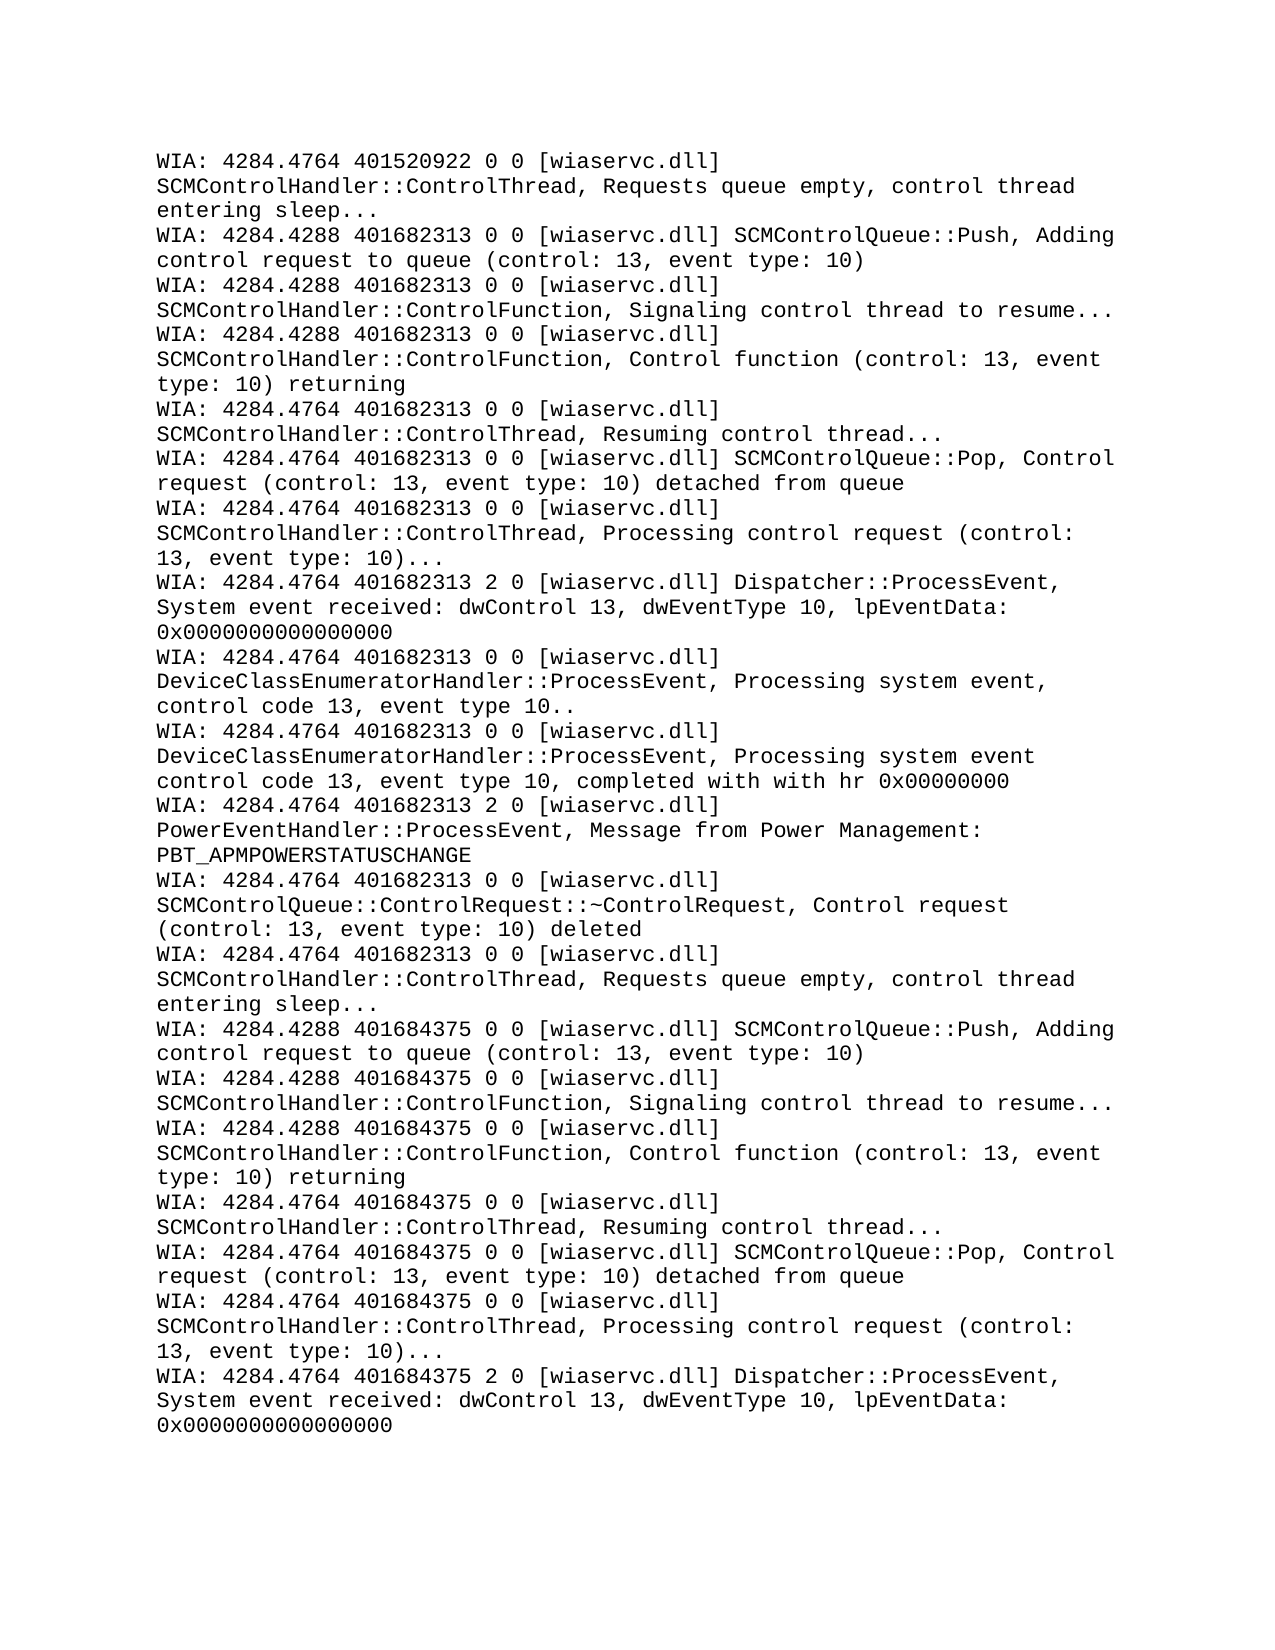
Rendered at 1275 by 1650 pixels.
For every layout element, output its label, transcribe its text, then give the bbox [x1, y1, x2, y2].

text WIA: 4284.4764 401682313 0 0 [wiaservc.dll] SCMControlQueue::ControlRequest::~ControlRequest, Control request (control: 13, event type: 10) deleted [156, 869, 1118, 943]
text WIA: 4284.4288 401684375 0 0 [wiaservc.dll] SCMControlHandler::ControlFunction, Control function (control: 13, event type: 10) returning [156, 1117, 1118, 1191]
text WIA: 4284.4288 401684375 0 0 [wiaservc.dll] SCMControlQueue::Push, Adding control request to queue (control: 13, event type: 10) [156, 1018, 1118, 1067]
text WIA: 4284.4764 401684375 0 0 [wiaservc.dll] SCMControlHandler::ControlThread, Resuming control thread... [156, 1191, 1118, 1241]
text WIA: 4284.4764 401682313 2 0 [wiaservc.dll] Dispatcher::ProcessEvent, System event received: dwControl 13, dwEventType 10, lpEventData: 0x0000000000000000 [156, 571, 1118, 646]
text WIA: 4284.4288 401682313 0 0 [wiaservc.dll] SCMControlQueue::Push, Adding control request to queue (control: 13, event type: 10) [156, 224, 1118, 274]
text WIA: 4284.4764 401682313 0 0 [wiaservc.dll] DeviceClassEnumeratorHandler::ProcessEvent, Processing system event, control code 13, event type 10.. [156, 646, 1118, 720]
text WIA: 4284.4764 401682313 0 0 [wiaservc.dll] SCMControlHandler::ControlThread, Requests queue empty, control thread entering sleep... [156, 943, 1118, 1018]
text WIA: 4284.4764 401684375 2 0 [wiaservc.dll] Dispatcher::ProcessEvent, System event received: dwControl 13, dwEventType 10, lpEventData: 0x0000000000000000 [156, 1365, 1118, 1439]
text WIA: 4284.4764 401682313 0 0 [wiaservc.dll] SCMControlHandler::ControlThread, Processing control request (control: 13, event type: 10)... [156, 497, 1118, 571]
text WIA: 4284.4764 401520922 0 0 [wiaservc.dll] SCMControlHandler::ControlThread, Requests queue empty, control thread entering sleep... [156, 150, 1118, 224]
text WIA: 4284.4288 401682313 0 0 [wiaservc.dll] SCMControlHandler::ControlFunction, Control function (control: 13, event type: 10) returning [156, 323, 1118, 398]
text WIA: 4284.4764 401684375 0 0 [wiaservc.dll] SCMControlQueue::Pop, Control request (control: 13, event type: 10) detached from queue [156, 1241, 1118, 1290]
text WIA: 4284.4764 401682313 0 0 [wiaservc.dll] SCMControlHandler::ControlThread, Resuming control thread... [156, 398, 1118, 447]
text WIA: 4284.4764 401682313 0 0 [wiaservc.dll] SCMControlQueue::Pop, Control request (control: 13, event type: 10) detached from queue [156, 447, 1118, 497]
text WIA: 4284.4288 401684375 0 0 [wiaservc.dll] SCMControlHandler::ControlFunction, Signaling control thread to resume... [156, 1067, 1118, 1117]
text WIA: 4284.4288 401682313 0 0 [wiaservc.dll] SCMControlHandler::ControlFunction, Signaling control thread to resume... [156, 274, 1118, 323]
text WIA: 4284.4764 401682313 2 0 [wiaservc.dll] PowerEventHandler::ProcessEvent, Message from Power Management: PBT_APMPOWERSTATUSCHANGE [156, 794, 1118, 869]
text WIA: 4284.4764 401682313 0 0 [wiaservc.dll] DeviceClassEnumeratorHandler::ProcessEvent, Processing system event control code 13, event type 10, completed with with hr 0x00000000 [156, 720, 1118, 794]
text WIA: 4284.4764 401684375 0 0 [wiaservc.dll] SCMControlHandler::ControlThread, Processing control request (control: 13, event type: 10)... [156, 1290, 1118, 1365]
